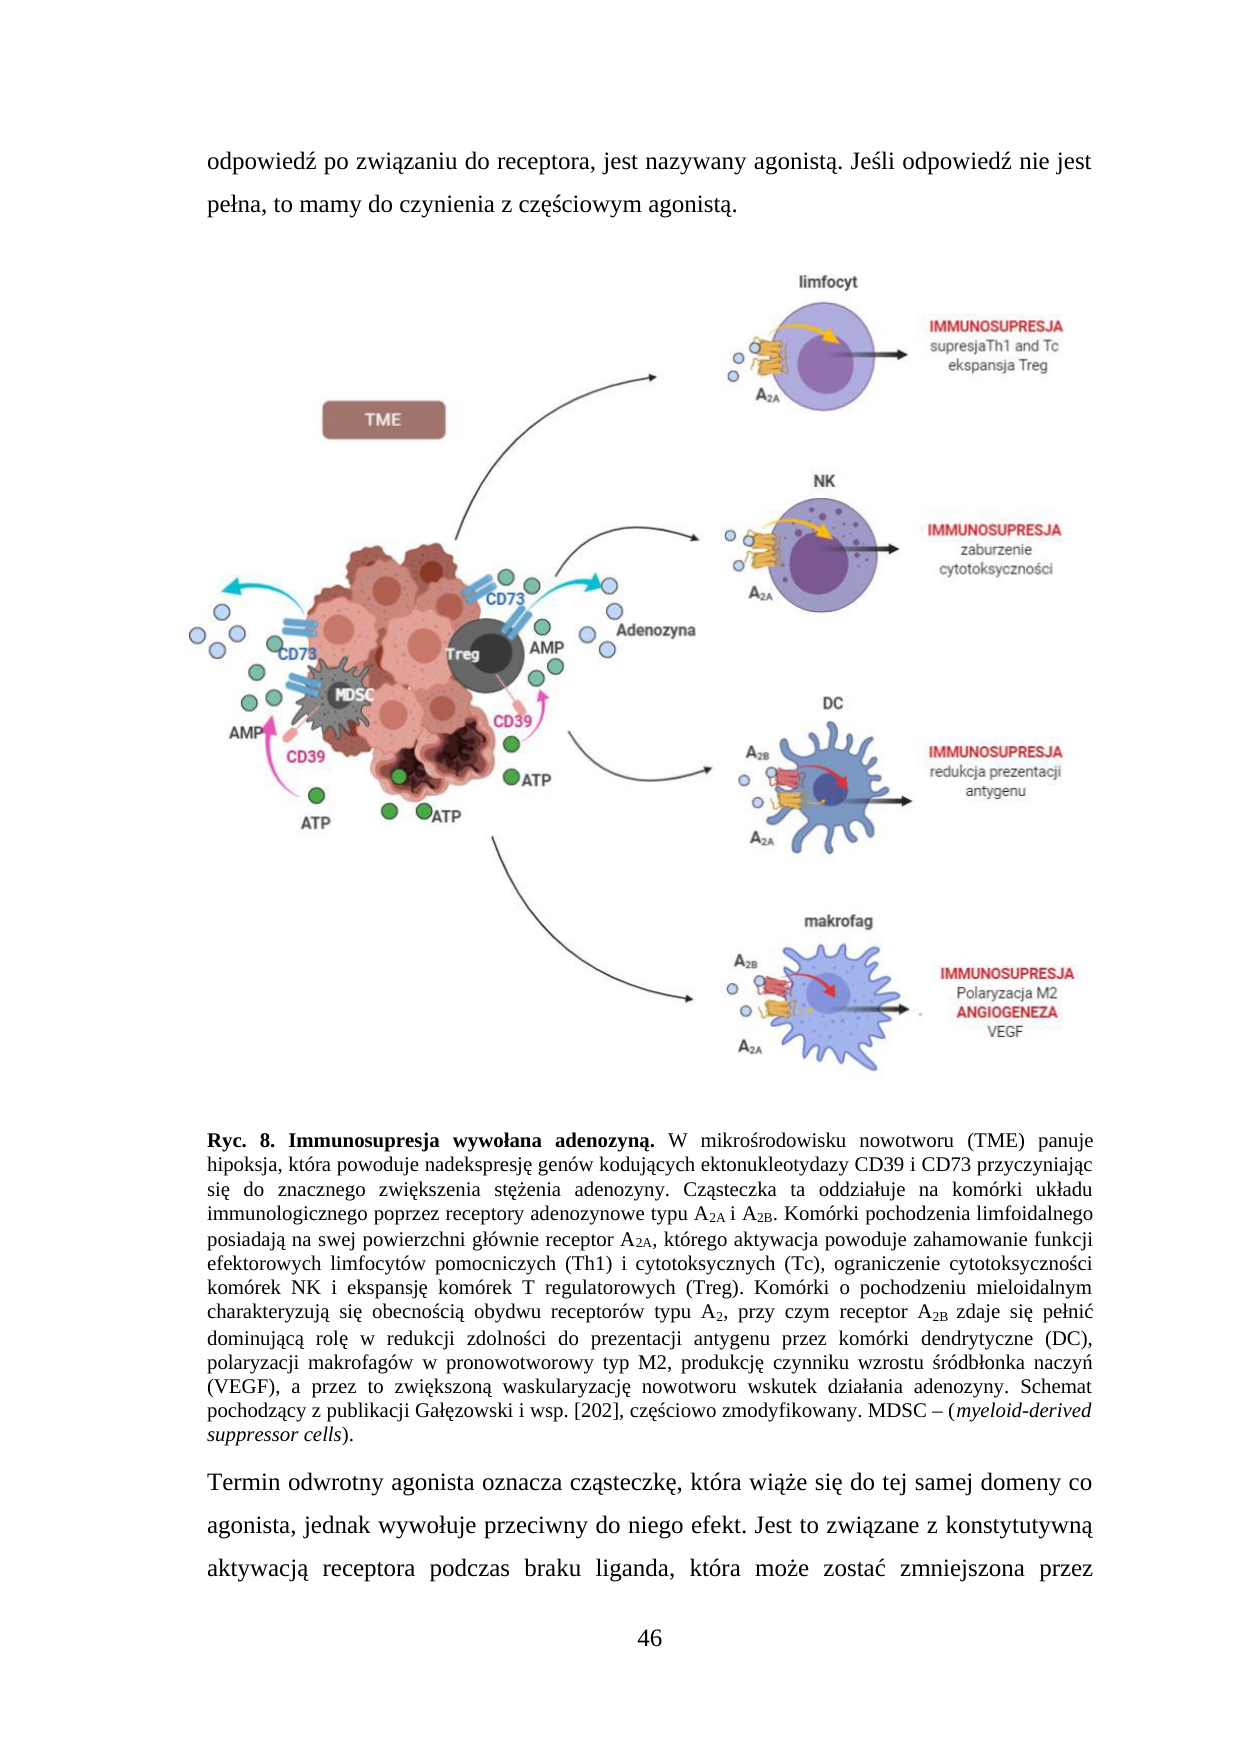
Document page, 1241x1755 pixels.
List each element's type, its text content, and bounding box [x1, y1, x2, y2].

text Ryc. 8. Immunosupresja wywołana adenozyną. W mikrośrodowisku nowotworu (TME) panuje hipoksja, która powoduje nadekspresję genów kodujących ektonukleotydazy CD39 i CD73 przyczyniając się do znacznego zwiększenia stężenia adenozyny. Cząsteczka ta oddziałuje na komórki układu immunologicznego poprzez receptory adenozynowe typu A2A i A2B. Komórki pochodzenia limfoidalnego posiadają na swej powierzchni głównie receptor A2A, którego aktywacja powoduje zahamowanie funkcji efektorowych limfocytów pomocniczych (Th1) i cytotoksycznych (Tc), ograniczenie cytotoksyczności komórek NK i ekspansję komórek T regulatorowych (Treg). Komórki o pochodzeniu mieloidalnym charakteryzują się obecnością obydwu receptorów typu A2, przy czym receptor A2B zdaje się pełnić dominującą rolę w redukcji zdolności do prezentacji antygenu przez komórki dendrytyczne (DC), polaryzacji makrofagów w pronowotworowy typ M2, produkcję czynniku wzrostu śródbłonka naczyń (VEGF), a przez to zwiększoną waskularyzację nowotworu wskutek działania adenozyny. Schemat pochodzący z publikacji Gałęzowski i wsp. [202], częściowo zmodyfikowany. MDSC – (myeloid-derived suppressor cells). [207, 1128, 1093, 1446]
text odpowiedź po związaniu do receptora, jest nazywany agonistą. Jeśli odpowiedź nie jest pełna, to mamy do czynienia z częściowym agonistą. [207, 146, 1093, 218]
text Termin odwrotny agonista oznacza cząsteczkę, która wiąże się do tej samej domeny co agonista, jednak wywołuje przeciwny do niego efekt. Jest to związane z konstytutywną aktywacją receptora podczas braku liganda, która może zostać zmniejszona przez [207, 1467, 1094, 1582]
